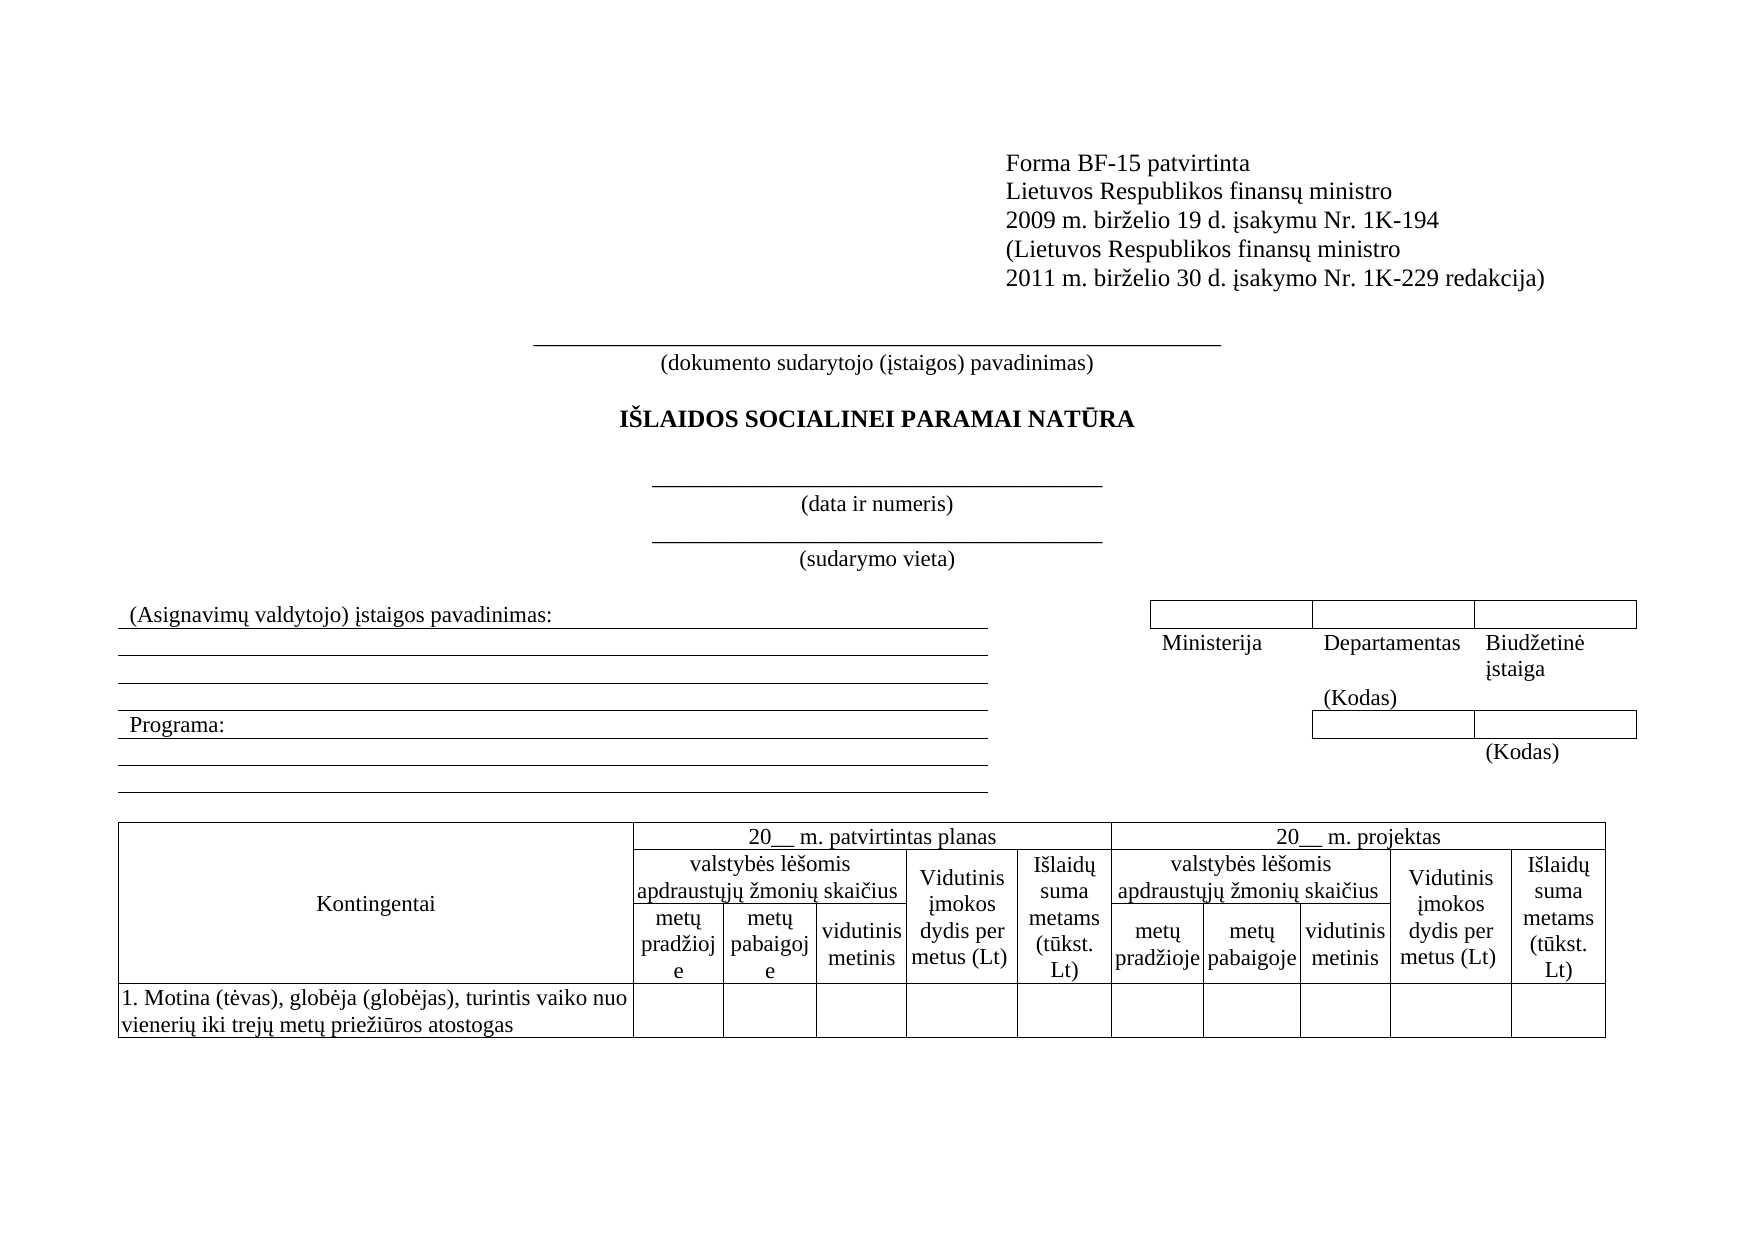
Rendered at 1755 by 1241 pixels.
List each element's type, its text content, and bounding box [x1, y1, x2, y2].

table_cell [827, 656, 988, 683]
table_cell [118, 629, 827, 655]
table_cell Programa: [118, 711, 827, 737]
table_cell valstybės lėšomis apdraustųjų žmonių skaičius [1112, 850, 1390, 903]
text ____________________________________ [118, 461, 1636, 490]
table_cell [827, 711, 988, 737]
table_cell metų pradžioje [1112, 904, 1203, 983]
table_cell (Kodas) [1474, 739, 1636, 765]
table_cell [1018, 984, 1111, 1037]
table_cell [1313, 711, 1474, 737]
table_header 20__ m. patvirtintas planas [634, 823, 1111, 849]
table_header [988, 600, 1150, 628]
table_cell [1474, 683, 1636, 710]
table_cell [118, 739, 827, 765]
table_header [1475, 601, 1636, 628]
table_cell [1312, 739, 1474, 765]
table_cell [988, 738, 1150, 765]
text Lietuvos Respublikos finansų ministro [1006, 176, 1636, 205]
table_cell Vidutinis įmokos dydis per metus (Lt) [907, 850, 1017, 983]
table_cell [988, 710, 1150, 737]
table_cell Išlaidų suma metams (tūkst. Lt) [1018, 850, 1111, 983]
table_cell vidutinis metinis [1301, 904, 1390, 983]
table_cell [827, 629, 988, 655]
text 2011 m. birželio 30 d. įsakymo Nr. 1K-229 redakcija) [1006, 263, 1636, 291]
table_cell [988, 683, 1150, 710]
text (Lietuvos Respublikos finansų ministro [1006, 234, 1636, 263]
table_cell [118, 766, 827, 792]
table_cell [118, 684, 827, 710]
text IŠLAIDOS SOCIALINEI PARAMAI NATŪRA [118, 404, 1636, 433]
table_cell [907, 984, 1017, 1037]
table_cell [1301, 984, 1390, 1037]
table_cell [1474, 765, 1636, 792]
table_cell Vidutinis įmokos dydis per metus (Lt) [1391, 850, 1511, 983]
text ____________________________________ [118, 517, 1636, 545]
table_cell [988, 765, 1150, 792]
table_cell [634, 984, 723, 1037]
text (dokumento sudarytojo (įstaigos) pavadinimas) [118, 349, 1636, 375]
table_cell Ministerija [1150, 629, 1312, 683]
table_header [827, 600, 988, 628]
table_cell [1391, 984, 1511, 1037]
text 2009 m. birželio 19 d. įsakymu Nr. 1K-194 [1006, 205, 1636, 234]
table_cell [1150, 738, 1312, 765]
text _______________________________________________________ [118, 320, 1636, 349]
table_header [1313, 601, 1474, 628]
table_cell [1204, 984, 1300, 1037]
table_cell [118, 656, 827, 683]
table_cell [817, 984, 906, 1037]
text Forma BF-15 patvirtinta [1006, 148, 1636, 176]
table_cell metų pabaigoje [1204, 904, 1300, 983]
table_cell metų pabaigoje [724, 904, 816, 983]
table_header 20__ m. projektas [1112, 823, 1605, 849]
table_cell [827, 684, 988, 710]
table_cell Biudžetinė įstaiga [1474, 629, 1636, 683]
table_cell [1150, 710, 1312, 737]
table_cell [1112, 984, 1203, 1037]
table_cell metų pradžioje [634, 904, 723, 983]
table_cell [1475, 711, 1636, 737]
table_cell (Kodas) [1312, 683, 1474, 710]
table_cell [1150, 765, 1312, 792]
table_cell [827, 739, 988, 765]
table_cell vidutinis metinis [817, 904, 906, 983]
table_cell [1150, 683, 1312, 710]
table_cell [1512, 984, 1605, 1037]
text (data ir numeris) [118, 490, 1636, 517]
table_header [1151, 601, 1312, 628]
table_cell [988, 628, 1150, 683]
table_cell valstybės lėšomis apdraustųjų žmonių skaičius [634, 850, 906, 903]
table_cell 1. Motina (tėvas), globėja (globėjas), turintis vaiko nuo vienerių iki trejų metų priežiūros atostogas [119, 984, 633, 1037]
table_cell [724, 984, 816, 1037]
table_cell [827, 766, 988, 792]
table_header (Asignavimų valdytojo) įstaigos pavadinimas: [118, 600, 827, 628]
table_cell Departamentas [1312, 629, 1474, 683]
text (sudarymo vieta) [118, 545, 1636, 572]
table_header Kontingentai [119, 823, 633, 983]
table_cell [1312, 765, 1474, 792]
table_cell Išlaidų suma metams (tūkst. Lt) [1512, 850, 1605, 983]
